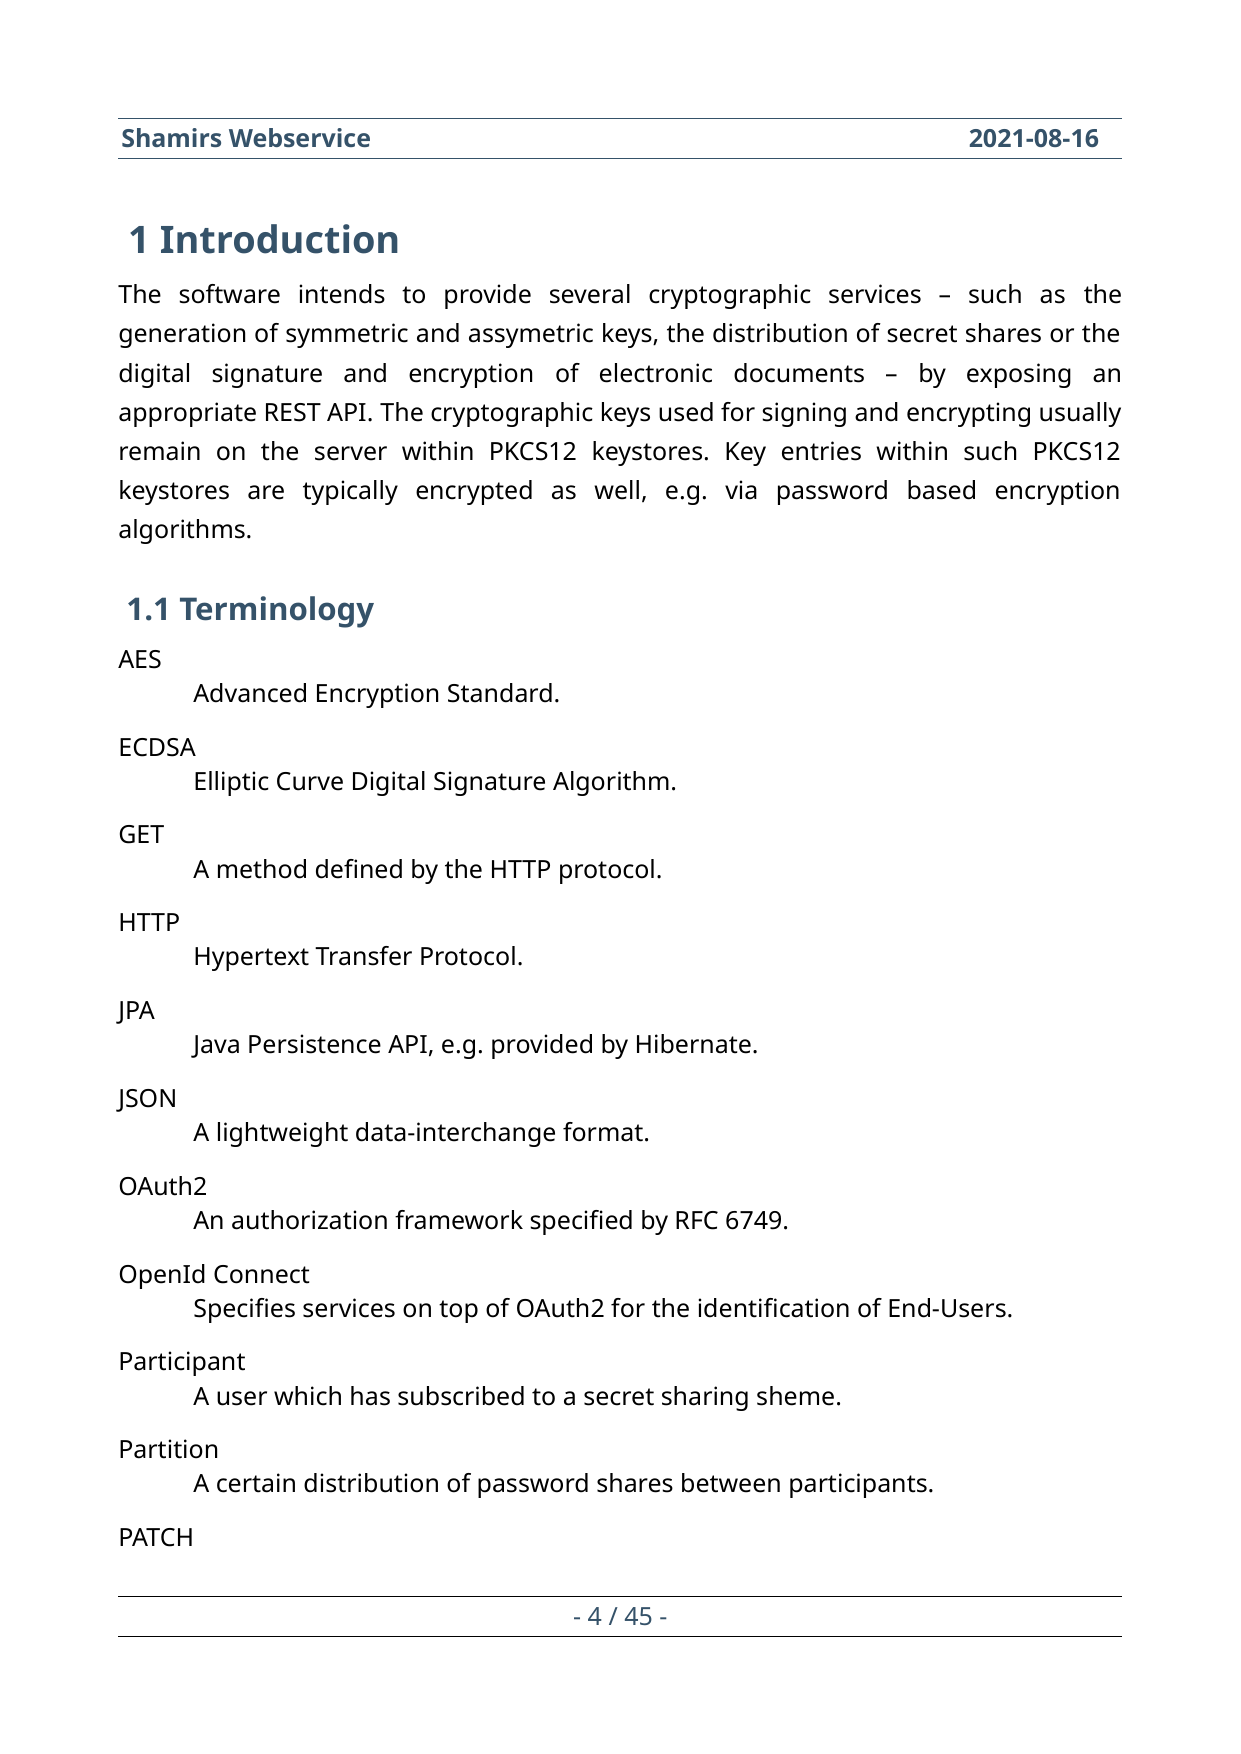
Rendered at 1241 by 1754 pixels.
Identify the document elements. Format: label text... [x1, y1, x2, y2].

text HTTP [118, 905, 1122, 939]
text OAuth2 [118, 1168, 1122, 1202]
text ECDSA [118, 729, 1122, 763]
text Hypertext Transfer Protocol. [118, 939, 1122, 973]
text A user which has subscribed to a secret sharing sheme. [118, 1378, 1122, 1412]
text Participant [118, 1344, 1122, 1378]
text Advanced Encryption Standard. [118, 676, 1122, 710]
text A lightweight data-interchange format. [118, 1115, 1122, 1149]
subtitle Terminology [118, 586, 1122, 629]
text Partition [118, 1432, 1122, 1466]
text OpenId Connect [118, 1256, 1122, 1290]
text A certain distribution of password shares between participants. [118, 1466, 1122, 1500]
text The software intends to provide several cryptographic services – such as the generation of symmetric and assymetric keys, the distribution of secret shares or the digital signature and encryption of electronic documents – by exposing an appropriate REST API. The cryptographic keys used for signing and encrypting usually remain on the server within PKCS12 keystores. Key entries within such PKCS12 keystores are typically encrypted as well, e.g. via password based encryption algorithms. [118, 277, 1122, 546]
text A method defined by the HTTP protocol. [118, 851, 1122, 885]
text Java Persistence API, e.g. provided by Hibernate. [118, 1027, 1122, 1061]
text JSON [118, 1081, 1122, 1115]
text An authorization framework specified by RFC 6749. [118, 1202, 1122, 1237]
text GET [118, 817, 1122, 851]
text Elliptic Curve Digital Signature Algorithm. [118, 763, 1122, 797]
text PATCH [118, 1520, 1122, 1554]
text Specifies services on top of OAuth2 for the identification of End-Users. [118, 1290, 1122, 1324]
subtitle Introduction [118, 213, 1122, 264]
text AES [118, 642, 1122, 676]
text JPA [118, 993, 1122, 1027]
